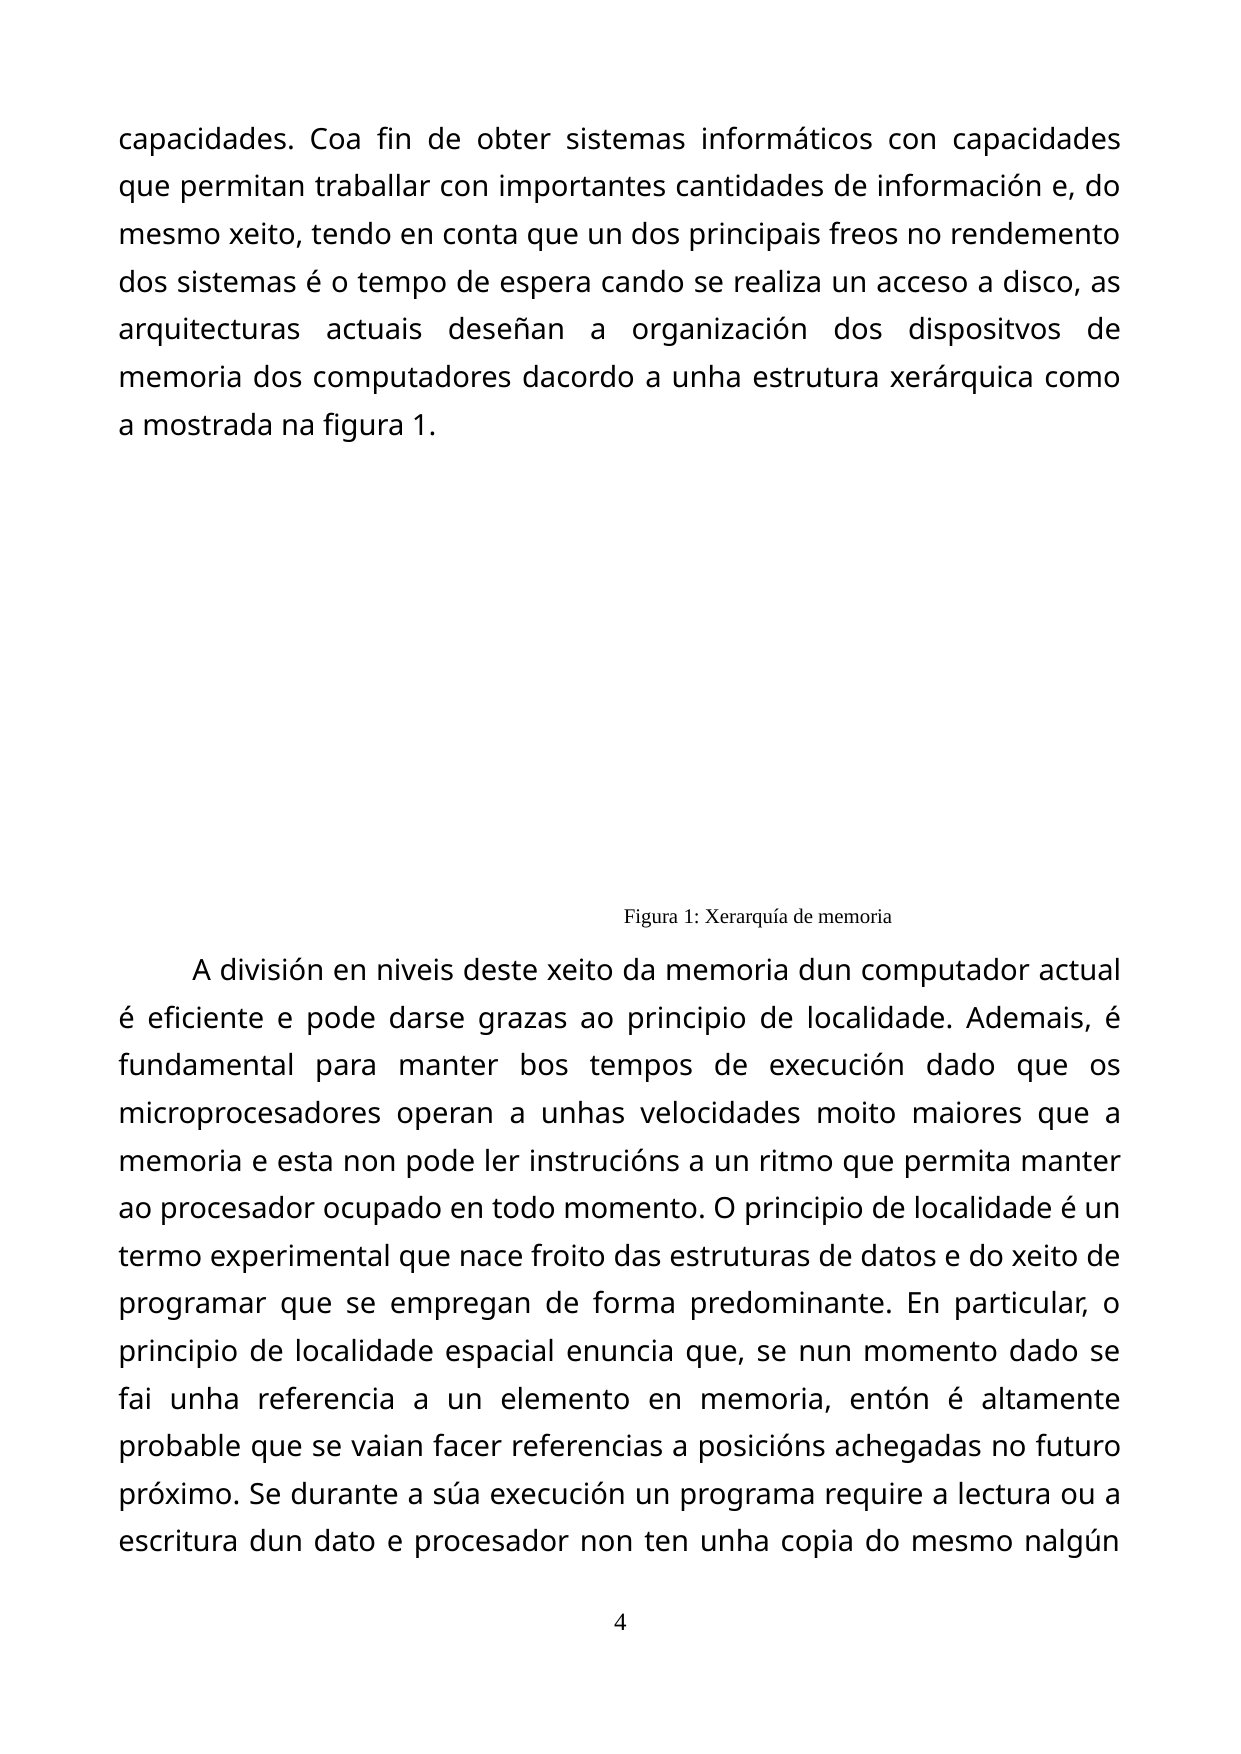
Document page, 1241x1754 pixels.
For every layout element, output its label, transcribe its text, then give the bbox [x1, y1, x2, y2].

text Figura 1: Xerarquía de memoria [118, 900, 1122, 929]
text A división en niveis deste xeito da memoria dun computador actual é eficiente e pode darse grazas ao principio de localidade. Ademais, é fundamental para manter bos tempos de execución dado que os microprocesadores operan a unhas velocidades moito maiores que a memoria e esta non pode ler instrucións a un ritmo que permita manter ao procesador ocupado en todo momento. O principio de localidade é un termo experimental que nace froito das estruturas de datos e do xeito de programar que se empregan de forma predominante. En particular, o principio de localidade espacial enuncia que, se nun momento dado se fai unha referencia a un elemento en memoria, entón é altamente probable que se vaian facer referencias a posicións achegadas no futuro próximo. Se durante a súa execución un programa require a lectura ou a escritura dun dato e procesador non ten unha copia do mesmo nalgún [118, 949, 1122, 1560]
text capacidades. Coa fin de obter sistemas informáticos con capacidades que permitan traballar con importantes cantidades de información e, do mesmo xeito, tendo en conta que un dos principais freos no rendemento dos sistemas é o tempo de espera cando se realiza un acceso a disco, as arquitecturas actuais deseñan a organización dos dispositvos de memoria dos computadores dacordo a unha estrutura xerárquica como a mostrada na figura 1. [118, 118, 1122, 443]
